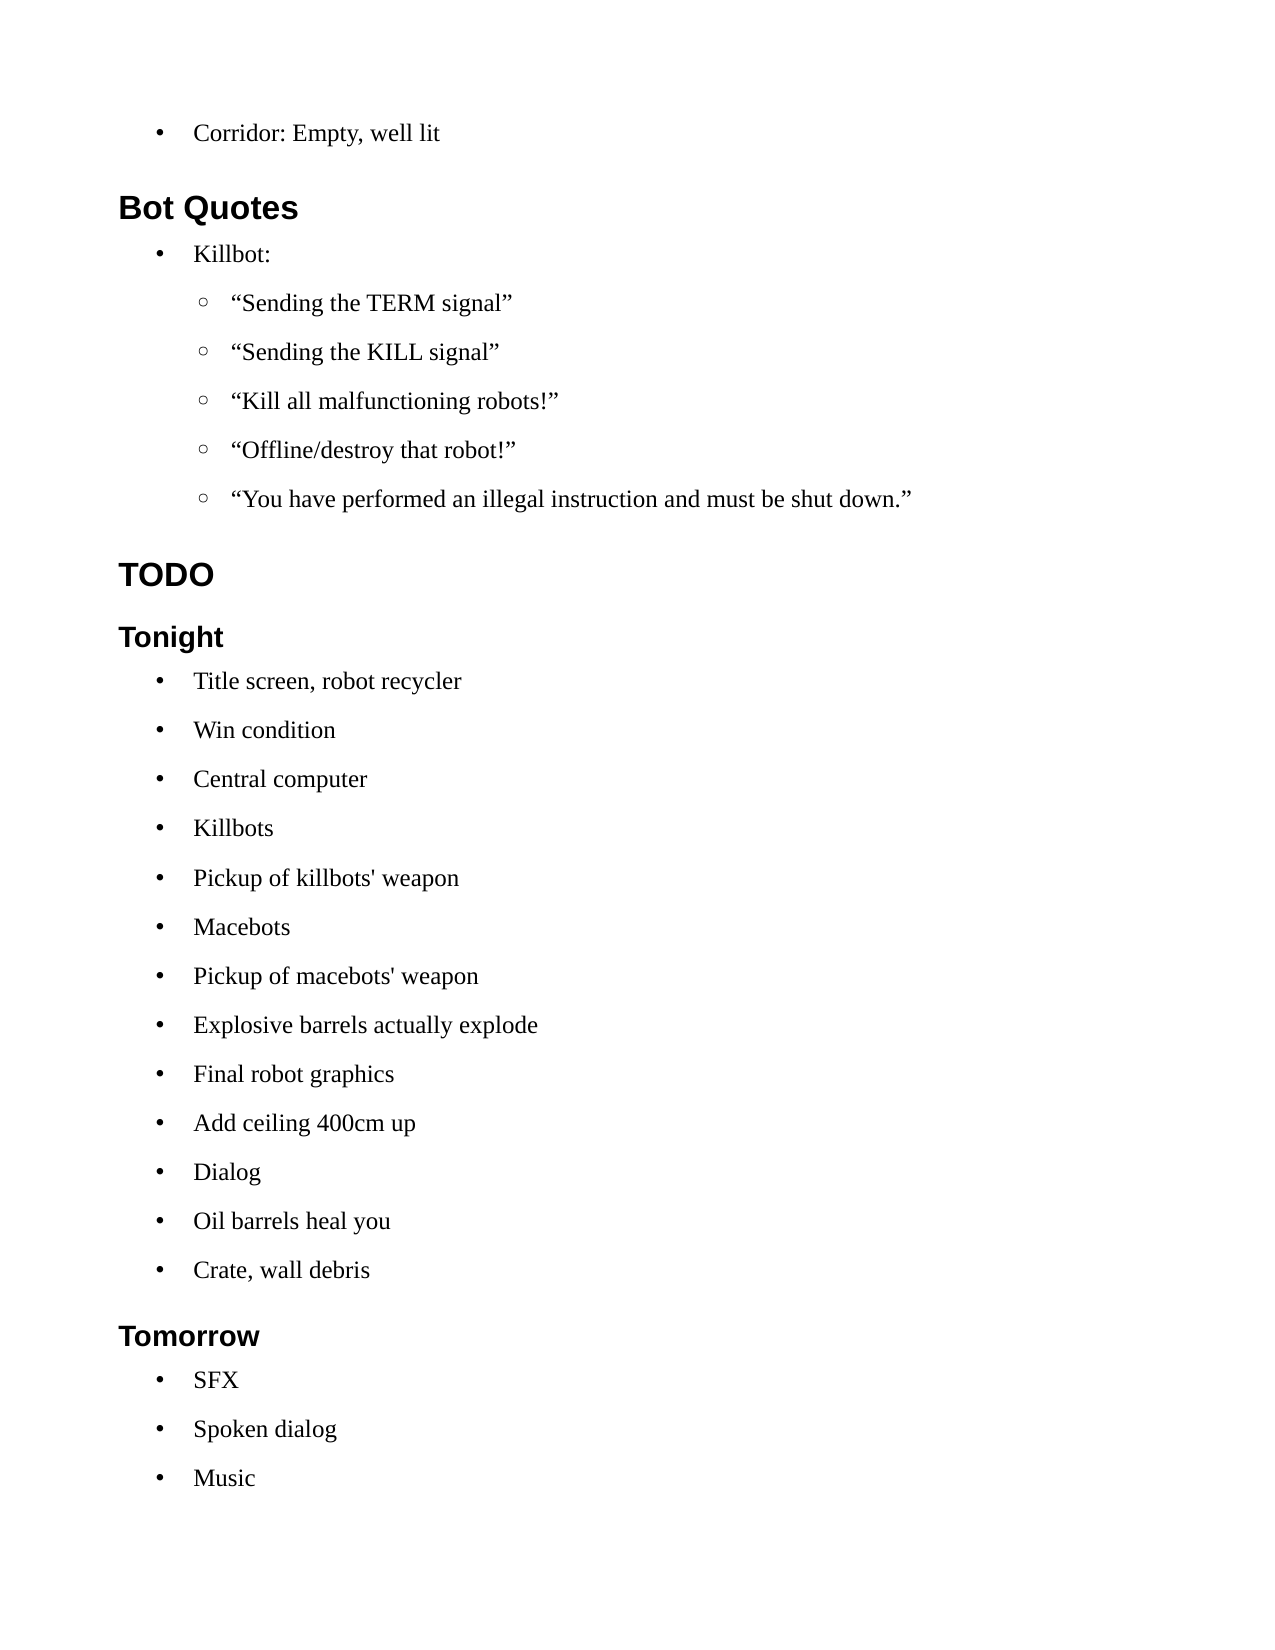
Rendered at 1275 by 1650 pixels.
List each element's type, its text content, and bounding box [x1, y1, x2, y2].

list Pickup of macebots' weapon [156, 961, 1157, 989]
subtitle Bot Quotes [118, 188, 1157, 227]
list “Sending the KILL signal” [193, 337, 1157, 366]
list Central computer [156, 764, 1157, 793]
list Explosive barrels actually explode [156, 1010, 1157, 1038]
subtitle Tomorrow [118, 1319, 1157, 1352]
list Killbot: [156, 239, 1157, 268]
list Dialog [156, 1157, 1157, 1186]
list Pickup of killbots' weapon [156, 863, 1157, 891]
list “Sending the TERM signal” [193, 288, 1157, 317]
list “Kill all malfunctioning robots!” [193, 386, 1157, 415]
subtitle TODO [118, 554, 1157, 593]
list SFX [156, 1365, 1157, 1394]
list Corridor: Empty, well lit [156, 118, 1157, 147]
list Title screen, robot recycler [156, 666, 1157, 695]
list Crate, wall debris [156, 1255, 1157, 1284]
list Final robot graphics [156, 1059, 1157, 1088]
list Oil barrels heal you [156, 1206, 1157, 1235]
subtitle Tonight [118, 620, 1157, 654]
list Music [156, 1463, 1157, 1492]
list Add ceiling 400cm up [156, 1108, 1157, 1137]
list “Offline/destroy that robot!” [193, 435, 1157, 464]
list Killbots [156, 813, 1157, 842]
list Macebots [156, 912, 1157, 940]
list “You have performed an illegal instruction and must be shut down.” [193, 484, 1157, 513]
list Spoken dialog [156, 1414, 1157, 1443]
list Win condition [156, 715, 1157, 744]
